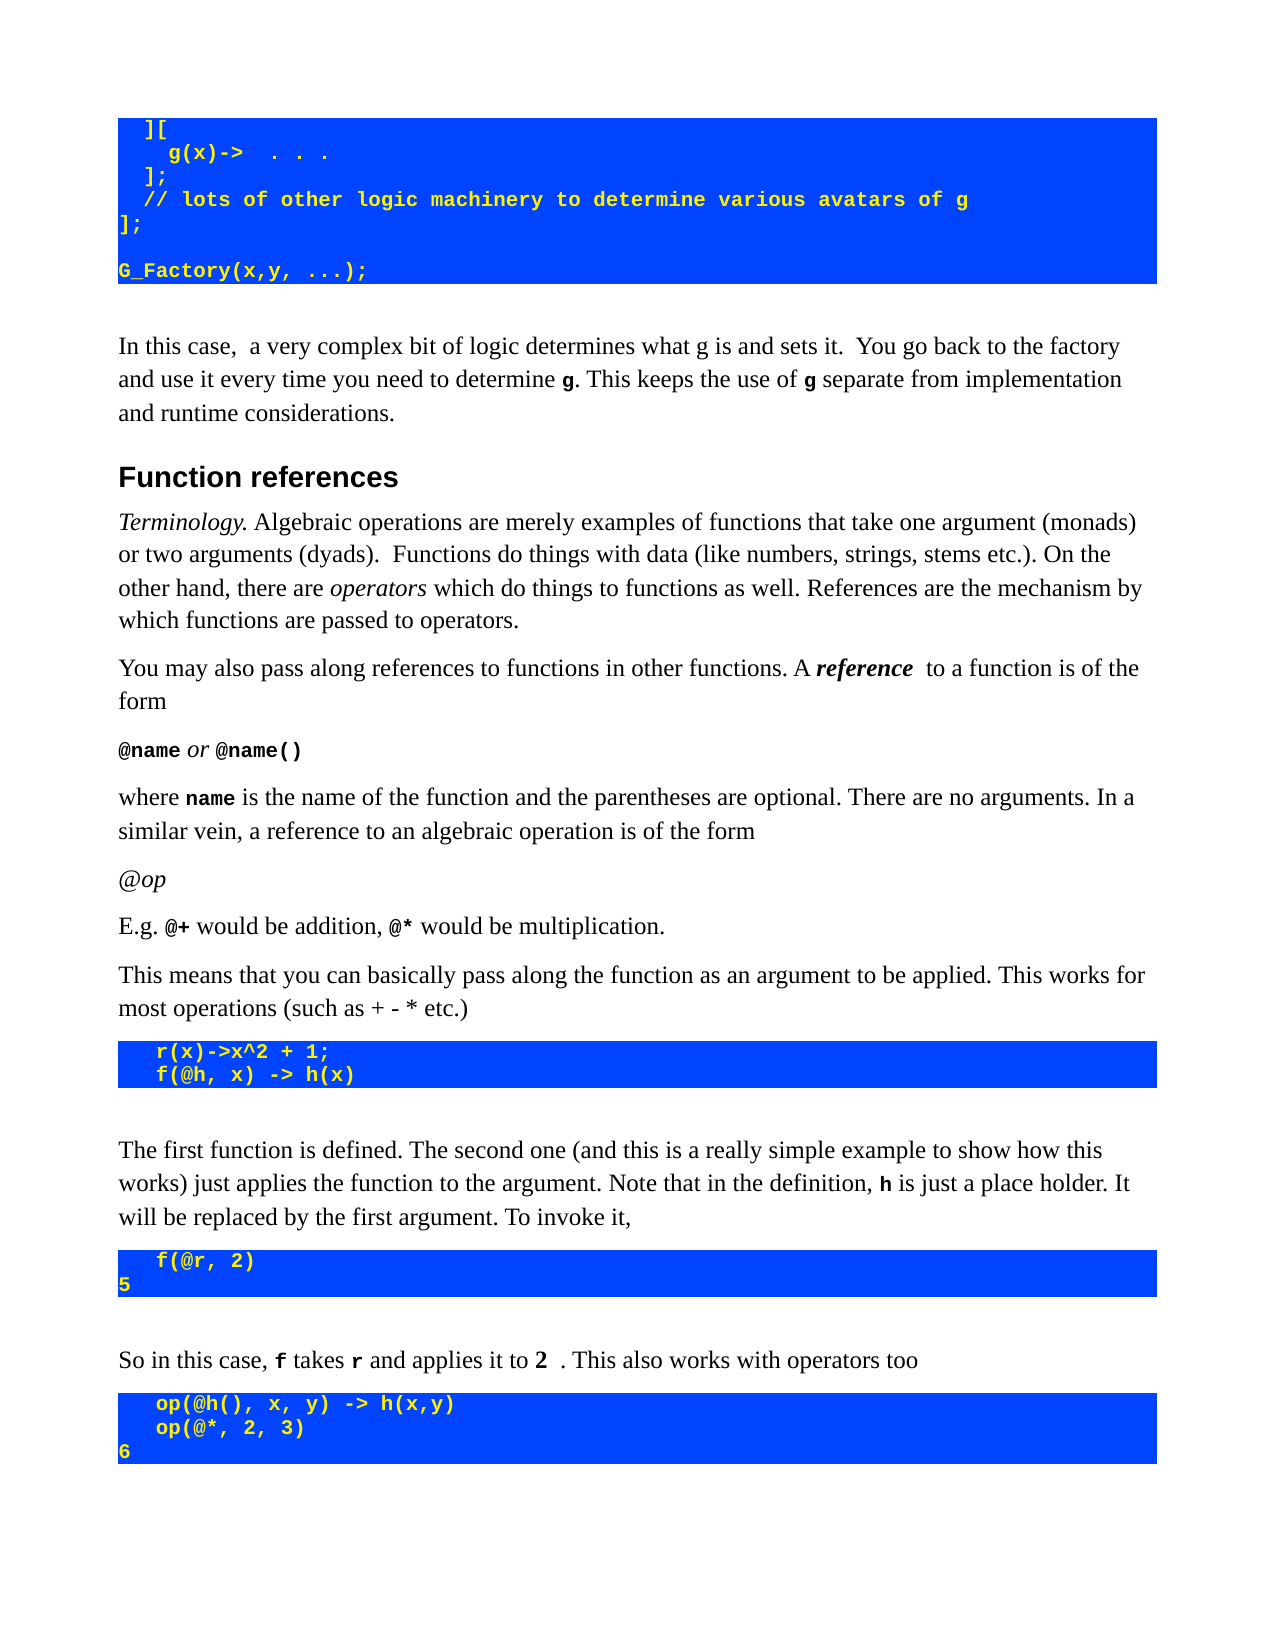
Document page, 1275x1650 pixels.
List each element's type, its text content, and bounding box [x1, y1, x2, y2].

text f(@h, x) -> h(x) [118, 1064, 1157, 1088]
text // lots of other logic machinery to determine various avatars of g [118, 189, 1157, 213]
text ][ [118, 118, 1157, 142]
text E.g. @+ would be addition, @* would be multiplication. [118, 911, 1157, 941]
text @name or @name() [118, 734, 1157, 763]
text where name is the name of the function and the parentheses are optional. There are no arguments. In a similar vein, a reference to an algebraic operation is of the form [118, 782, 1157, 845]
text ]; [118, 165, 1157, 189]
text r(x)->x^2 + 1; [118, 1041, 1157, 1064]
text This means that you can basically pass along the function as an argument to be applied. This works for most operations (such as + - * etc.) [118, 960, 1157, 1022]
text In this case, a very complex bit of logic determines what g is and sets it. You go back to the factory and use it every time you need to determine g. This keeps the use of g separate from implementation and runtime considerations. [118, 331, 1157, 427]
text 6 [118, 1441, 1157, 1464]
subtitle Function references [118, 460, 1157, 494]
text So in this case, f takes r and applies it to 2 . This also works with operators too [118, 1345, 1157, 1374]
text op(@*, 2, 3) [118, 1417, 1157, 1441]
text f(@r, 2) [118, 1250, 1157, 1274]
text op(@h(), x, y) -> h(x,y) [118, 1393, 1157, 1417]
text @op [118, 864, 1157, 893]
text You may also pass along references to functions in other functions. A reference to a function is of the form [118, 653, 1157, 715]
text The first function is defined. The second one (and this is a really simple example to show how this works) just applies the function to the argument. Note that in the definition, h is just a place holder. It will be replaced by the first argument. To invoke it, [118, 1136, 1157, 1231]
text G_Factory(x,y, ...); [118, 260, 1157, 284]
text Terminology. Algebraic operations are merely examples of functions that take one argument (monads) or two arguments (dyads). Functions do things with data (like numbers, strings, stems etc.). On the other hand, there are operators which do things to functions as well. References are the mechanism by which functions are passed to operators. [118, 507, 1157, 634]
text g(x)-> . . . [118, 142, 1157, 165]
text ]; [118, 213, 1157, 236]
text 5 [118, 1274, 1157, 1297]
